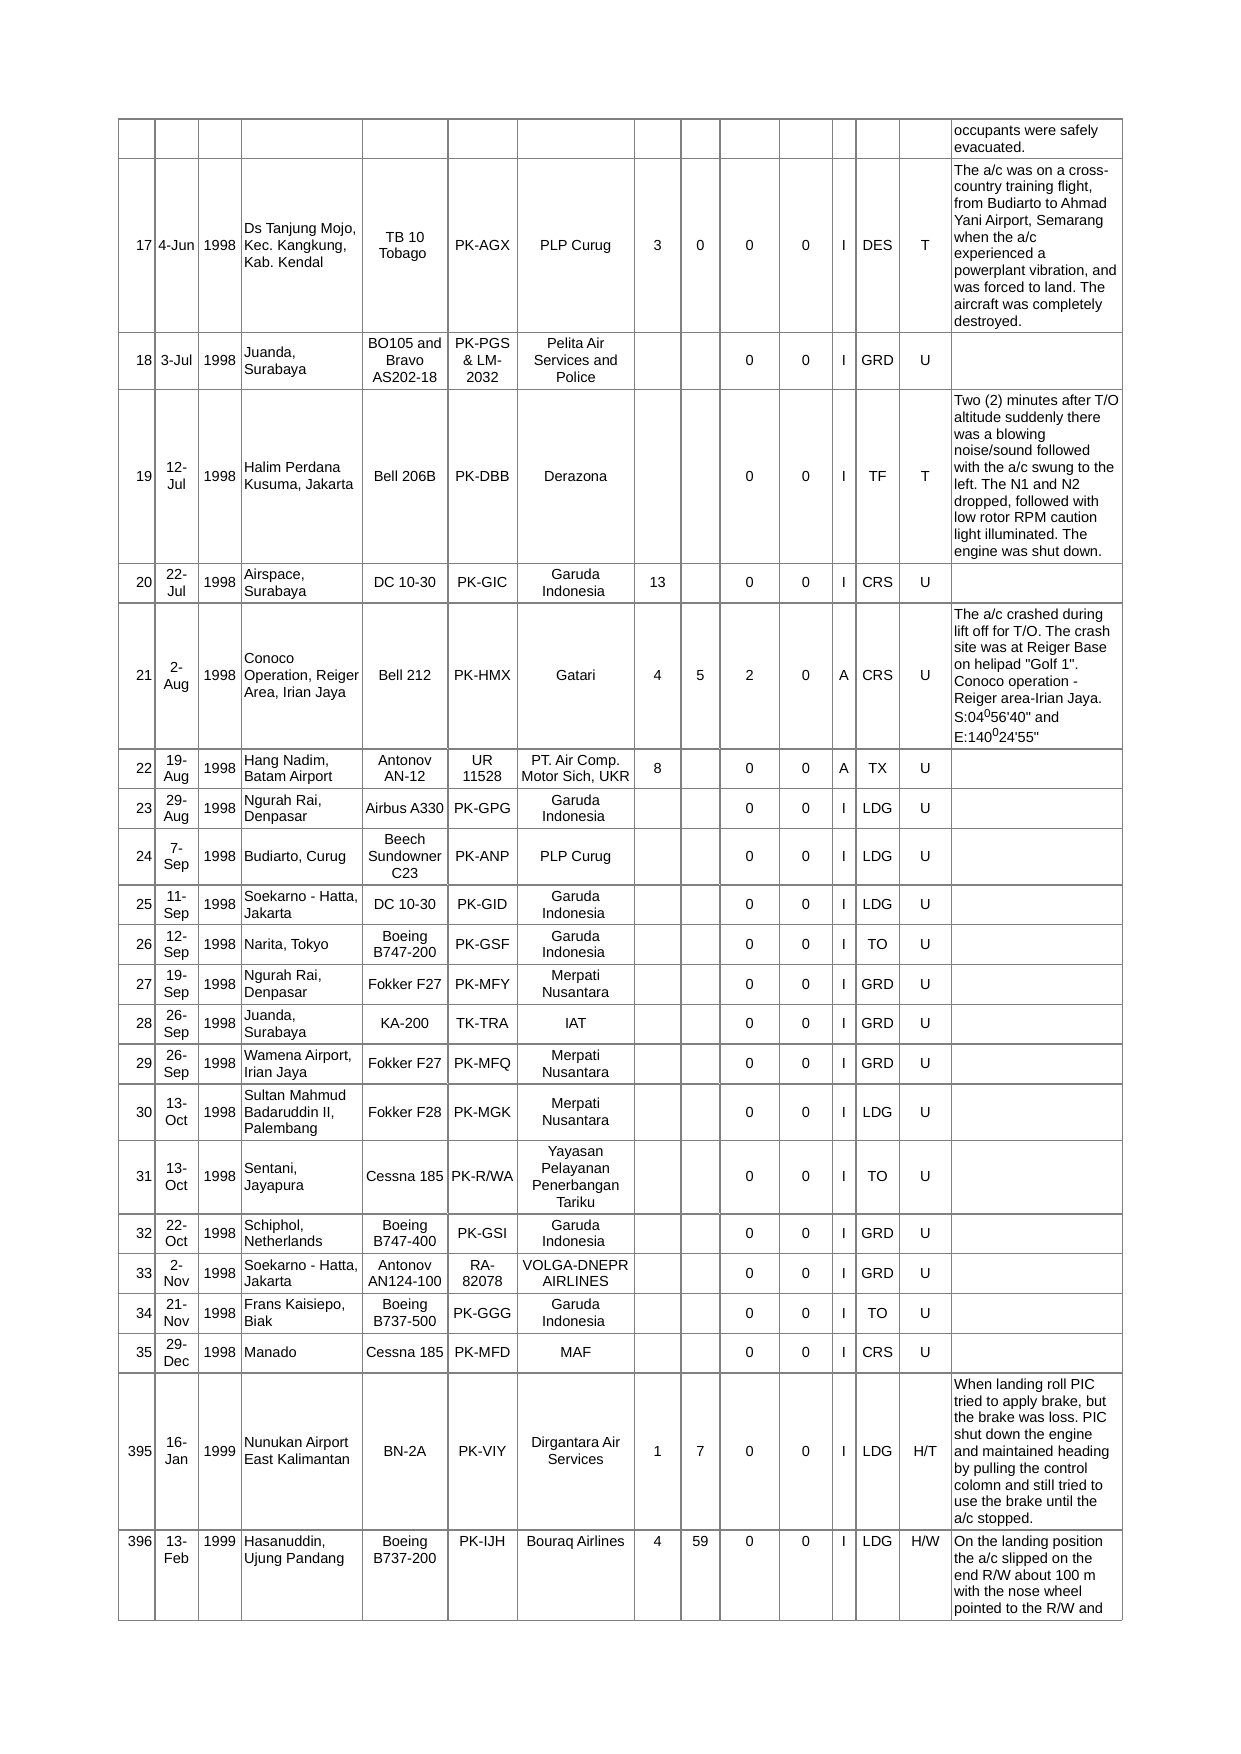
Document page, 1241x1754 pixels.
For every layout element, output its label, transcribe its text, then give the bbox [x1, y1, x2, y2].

table_cell 13-Feb [156, 1531, 198, 1619]
table_cell 3 [635, 159, 680, 332]
table_cell Juanda, Surabaya [242, 1005, 362, 1043]
table_cell Ngurah Rai, Denpasar [242, 789, 362, 828]
table_cell 7 [682, 1374, 719, 1529]
table_cell 32 [119, 1215, 154, 1253]
table_cell Garuda Indonesia [518, 1294, 634, 1332]
table_cell 0 [721, 1531, 779, 1619]
table_cell 1998 [199, 1085, 241, 1140]
table_cell 2-Nov [156, 1254, 198, 1293]
table_cell [900, 120, 951, 158]
table_cell [952, 1085, 1122, 1140]
table_cell 30 [119, 1085, 154, 1140]
table_cell [635, 1334, 680, 1372]
table_cell I [833, 1141, 855, 1213]
table_cell [780, 120, 832, 158]
table_cell 26-Sep [156, 1005, 198, 1043]
table_cell U [900, 1085, 951, 1140]
table_cell I [833, 1215, 855, 1253]
table_cell 0 [780, 750, 832, 788]
table_cell 33 [119, 1254, 154, 1293]
table_cell Ngurah Rai, Denpasar [242, 965, 362, 1003]
table_cell 0 [780, 390, 832, 562]
table_cell Schiphol, Netherlands [242, 1215, 362, 1253]
table_cell PK-VIY [449, 1374, 517, 1529]
table_cell CRS [857, 604, 899, 748]
table_cell 26 [119, 925, 154, 964]
table_cell 1998 [199, 604, 241, 748]
table_cell 0 [780, 1141, 832, 1213]
table_cell Merpati Nusantara [518, 965, 634, 1003]
table_cell Dirgantara Air Services [518, 1374, 634, 1529]
table_cell 0 [721, 789, 779, 828]
table_cell U [900, 886, 951, 924]
table_cell [635, 333, 680, 388]
table_cell 26-Sep [156, 1045, 198, 1083]
table_cell 395 [119, 1374, 154, 1529]
table_cell When landing roll PIC tried to apply brake, but the brake was loss. PIC shut down the engine and maintained heading by pulling the control colomn and still tried to use the brake until the a/c stopped. [952, 1374, 1122, 1529]
table_cell [682, 925, 719, 964]
table_cell 1999 [199, 1374, 241, 1529]
table_cell 0 [721, 1215, 779, 1253]
table_cell GRD [857, 965, 899, 1003]
table_cell Antonov AN-12 [363, 750, 447, 788]
table_cell PK-MGK [449, 1085, 517, 1140]
table_cell 1998 [199, 925, 241, 964]
table_cell [635, 925, 680, 964]
table_cell The a/c was on a cross-country training flight, from Budiarto to Ahmad Yani Airport, Semarang when the a/c experienced a powerplant vibration, and was forced to land. The aircraft was completely destroyed. [952, 159, 1122, 332]
table_cell PK-MFQ [449, 1045, 517, 1083]
table_cell [682, 965, 719, 1003]
table_cell Boeing B747-200 [363, 925, 447, 964]
table_cell PK-DBB [449, 390, 517, 562]
table_cell T [900, 390, 951, 562]
table_cell [682, 390, 719, 562]
table_cell 0 [780, 1531, 832, 1619]
table_cell 22-Oct [156, 1215, 198, 1253]
table_cell U [900, 925, 951, 964]
table_cell PT. Air Comp. Motor Sich, UKR [518, 750, 634, 788]
table_cell GRD [857, 1005, 899, 1043]
table_cell Bouraq Airlines [518, 1531, 634, 1619]
table_cell PK-GSI [449, 1215, 517, 1253]
table_cell 17 [119, 159, 154, 332]
table_cell 20 [119, 564, 154, 602]
table_cell On the landing position the a/c slipped on the end R/W about 100 m with the nose wheel pointed to the R/W and [952, 1531, 1122, 1619]
table_cell 0 [780, 829, 832, 884]
table_cell 396 [119, 1531, 154, 1619]
table_cell [952, 333, 1122, 388]
table_cell 31 [119, 1141, 154, 1213]
table_cell [682, 1005, 719, 1043]
table_cell IAT [518, 1005, 634, 1043]
table_cell Garuda Indonesia [518, 886, 634, 924]
table_cell 1998 [199, 159, 241, 332]
table_cell Gatari [518, 604, 634, 748]
table_cell TO [857, 925, 899, 964]
table_cell [833, 120, 855, 158]
table_cell 3-Jul [156, 333, 198, 388]
table_cell Two (2) minutes after T/O altitude suddenly there was a blowing noise/sound followed with the a/c swung to the left. The N1 and N2 dropped, followed with low rotor RPM caution light illuminated. The engine was shut down. [952, 390, 1122, 562]
table_cell [952, 965, 1122, 1003]
table_cell 0 [780, 564, 832, 602]
table_cell Bell 212 [363, 604, 447, 748]
table_cell LDG [857, 1085, 899, 1140]
table_cell LDG [857, 1531, 899, 1619]
table_cell BO105 and Bravo AS202-18 [363, 333, 447, 388]
table_cell U [900, 789, 951, 828]
table_cell [682, 1085, 719, 1140]
table_cell Airspace, Surabaya [242, 564, 362, 602]
table_cell [952, 564, 1122, 602]
table_cell Garuda Indonesia [518, 925, 634, 964]
table_cell I [833, 829, 855, 884]
table_cell TX [857, 750, 899, 788]
table_cell Wamena Airport, Irian Jaya [242, 1045, 362, 1083]
table_cell Soekarno - Hatta, Jakarta [242, 886, 362, 924]
table_cell [242, 120, 362, 158]
table_cell TO [857, 1141, 899, 1213]
table_cell TB 10 Tobago [363, 159, 447, 332]
table_cell 1998 [199, 829, 241, 884]
table_cell PK-ANP [449, 829, 517, 884]
table_cell 1 [635, 1374, 680, 1529]
table_cell I [833, 159, 855, 332]
table_cell GRD [857, 1215, 899, 1253]
table_cell DC 10-30 [363, 564, 447, 602]
table_cell 0 [780, 1294, 832, 1332]
table_cell Nunukan Airport East Kalimantan [242, 1374, 362, 1529]
table_cell Pelita Air Services and Police [518, 333, 634, 388]
table_cell PK-GIC [449, 564, 517, 602]
table_cell 2-Aug [156, 604, 198, 748]
table_cell U [900, 1294, 951, 1332]
table_cell I [833, 1005, 855, 1043]
table_cell [156, 120, 198, 158]
table_cell [635, 1005, 680, 1043]
table_cell [199, 120, 241, 158]
table_cell LDG [857, 1374, 899, 1529]
table_cell PK-MFD [449, 1334, 517, 1372]
table_cell The a/c crashed during lift off for T/O. The crash site was at Reiger Base on helipad "Golf 1". Conoco operation -Reiger area-Irian Jaya. S:04056'40" and E:140024'55" [952, 604, 1122, 748]
table_cell 28 [119, 1005, 154, 1043]
table_cell 4 [635, 1531, 680, 1619]
table_cell [952, 1005, 1122, 1043]
table_cell CRS [857, 1334, 899, 1372]
table_cell BN-2A [363, 1374, 447, 1529]
table_cell 1998 [199, 750, 241, 788]
table_cell PK-HMX [449, 604, 517, 748]
table_cell LDG [857, 886, 899, 924]
table_cell 22-Jul [156, 564, 198, 602]
table_cell 0 [721, 1334, 779, 1372]
table_cell 0 [721, 750, 779, 788]
table_cell [952, 1045, 1122, 1083]
table_cell 13-Oct [156, 1085, 198, 1140]
table_cell 0 [721, 159, 779, 332]
table_cell [635, 1085, 680, 1140]
table_cell U [900, 604, 951, 748]
table_cell 0 [780, 789, 832, 828]
table_cell 13 [635, 564, 680, 602]
table_cell I [833, 1334, 855, 1372]
table_cell Boeing B737-200 [363, 1531, 447, 1619]
table_cell 1998 [199, 886, 241, 924]
table_cell Yayasan Pelayanan Penerbangan Tariku [518, 1141, 634, 1213]
table_cell I [833, 1294, 855, 1332]
table_cell 34 [119, 1294, 154, 1332]
table_cell Boeing B737-500 [363, 1294, 447, 1332]
table_cell Cessna 185 [363, 1334, 447, 1372]
table_cell 0 [721, 1005, 779, 1043]
table_cell [952, 829, 1122, 884]
table_cell I [833, 564, 855, 602]
table_cell 0 [721, 1085, 779, 1140]
table_cell PK-GID [449, 886, 517, 924]
table_cell [682, 1254, 719, 1293]
table_cell [518, 120, 634, 158]
table_cell Garuda Indonesia [518, 564, 634, 602]
table_cell U [900, 1215, 951, 1253]
table_cell [635, 1045, 680, 1083]
table_cell T [900, 159, 951, 332]
table_cell 1998 [199, 1005, 241, 1043]
table_cell PK-IJH [449, 1531, 517, 1619]
table_cell [635, 1215, 680, 1253]
table_cell PK-GPG [449, 789, 517, 828]
table_cell PK-PGS & LM-2032 [449, 333, 517, 388]
table_cell I [833, 789, 855, 828]
table_cell Manado [242, 1334, 362, 1372]
table_cell TO [857, 1294, 899, 1332]
table_cell I [833, 1045, 855, 1083]
table_cell PK-AGX [449, 159, 517, 332]
table_cell Sentani, Jayapura [242, 1141, 362, 1213]
table_cell 0 [780, 1334, 832, 1372]
table_cell MAF [518, 1334, 634, 1372]
table_cell Hasanuddin, Ujung Pandang [242, 1531, 362, 1619]
table_cell I [833, 1374, 855, 1529]
table_cell [635, 965, 680, 1003]
table_cell [682, 886, 719, 924]
table_cell [682, 1334, 719, 1372]
table_cell 27 [119, 965, 154, 1003]
table_cell 0 [780, 1215, 832, 1253]
table_cell 1998 [199, 1045, 241, 1083]
table_cell 29-Aug [156, 789, 198, 828]
table_cell 12-Jul [156, 390, 198, 562]
table_cell PLP Curug [518, 159, 634, 332]
table_cell [682, 1294, 719, 1332]
table_cell [682, 750, 719, 788]
table_cell I [833, 925, 855, 964]
table_cell 0 [780, 1085, 832, 1140]
table_cell 1998 [199, 1215, 241, 1253]
table_cell Budiarto, Curug [242, 829, 362, 884]
table_cell Garuda Indonesia [518, 1215, 634, 1253]
table_cell U [900, 1254, 951, 1293]
table_cell PLP Curug [518, 829, 634, 884]
table_cell 0 [780, 1374, 832, 1529]
table_cell [635, 829, 680, 884]
table_cell [721, 120, 779, 158]
table_cell KA-200 [363, 1005, 447, 1043]
table_cell 2 [721, 604, 779, 748]
table_cell 1998 [199, 390, 241, 562]
table_cell 0 [780, 886, 832, 924]
table_cell I [833, 1085, 855, 1140]
table_cell 24 [119, 829, 154, 884]
table_cell [635, 120, 680, 158]
table_cell I [833, 886, 855, 924]
table_cell LDG [857, 829, 899, 884]
table_cell 1998 [199, 564, 241, 602]
table_cell I [833, 1254, 855, 1293]
table_cell 0 [780, 965, 832, 1003]
table_cell 0 [721, 829, 779, 884]
table_cell LDG [857, 789, 899, 828]
table_cell GRD [857, 1045, 899, 1083]
table_cell [635, 1294, 680, 1332]
table_cell CRS [857, 564, 899, 602]
table_cell Hang Nadim, Batam Airport [242, 750, 362, 788]
table_cell Merpati Nusantara [518, 1085, 634, 1140]
table_cell [952, 1294, 1122, 1332]
table_cell PK-GGG [449, 1294, 517, 1332]
table_cell U [900, 564, 951, 602]
table_cell U [900, 1005, 951, 1043]
table_cell [635, 886, 680, 924]
table_cell [682, 120, 719, 158]
table_cell Derazona [518, 390, 634, 562]
table_cell Cessna 185 [363, 1141, 447, 1213]
table_cell Conoco Operation, Reiger Area, Irian Jaya [242, 604, 362, 748]
table_cell H/T [900, 1374, 951, 1529]
table_cell A [833, 750, 855, 788]
table_cell [682, 829, 719, 884]
table_cell U [900, 1334, 951, 1372]
table_cell [952, 1215, 1122, 1253]
table_cell DES [857, 159, 899, 332]
table_cell U [900, 1045, 951, 1083]
table_cell [952, 750, 1122, 788]
table_cell TF [857, 390, 899, 562]
table_cell Fokker F27 [363, 965, 447, 1003]
table_cell I [833, 1531, 855, 1619]
table_cell U [900, 1141, 951, 1213]
table_cell 0 [682, 159, 719, 332]
table_cell PK-MFY [449, 965, 517, 1003]
table_cell [952, 789, 1122, 828]
table_cell [952, 925, 1122, 964]
table_cell Fokker F28 [363, 1085, 447, 1140]
table_cell 13-Oct [156, 1141, 198, 1213]
table_cell UR 11528 [449, 750, 517, 788]
table_cell Antonov AN124-100 [363, 1254, 447, 1293]
table_cell 0 [780, 925, 832, 964]
table_cell Narita, Tokyo [242, 925, 362, 964]
table_cell 0 [721, 1141, 779, 1213]
table_cell VOLGA-DNEPR AIRLINES [518, 1254, 634, 1293]
table_cell [449, 120, 517, 158]
table_cell Boeing B747-400 [363, 1215, 447, 1253]
table_cell 4 [635, 604, 680, 748]
table_cell U [900, 750, 951, 788]
table_cell DC 10-30 [363, 886, 447, 924]
table_cell 18 [119, 333, 154, 388]
table_cell RA-82078 [449, 1254, 517, 1293]
table_cell I [833, 390, 855, 562]
table_cell 0 [721, 390, 779, 562]
table_cell occupants were safely evacuated. [952, 120, 1122, 158]
table_cell Sultan Mahmud Badaruddin II, Palembang [242, 1085, 362, 1140]
table_cell [682, 333, 719, 388]
table_cell 0 [780, 1005, 832, 1043]
table_cell Beech Sundowner C23 [363, 829, 447, 884]
table_cell [363, 120, 447, 158]
table_cell GRD [857, 1254, 899, 1293]
table_cell 19 [119, 390, 154, 562]
table_cell 7-Sep [156, 829, 198, 884]
table_cell 0 [780, 1254, 832, 1293]
table_cell 1998 [199, 789, 241, 828]
table_cell Soekarno - Hatta, Jakarta [242, 1254, 362, 1293]
table_cell 0 [780, 159, 832, 332]
table_cell 19-Sep [156, 965, 198, 1003]
table_cell 29 [119, 1045, 154, 1083]
table_cell [635, 390, 680, 562]
table_cell I [833, 965, 855, 1003]
table_cell [635, 789, 680, 828]
table_cell 25 [119, 886, 154, 924]
table_cell 0 [721, 1374, 779, 1529]
table_cell 0 [780, 604, 832, 748]
table_cell 0 [721, 886, 779, 924]
table_cell 0 [721, 965, 779, 1003]
table_cell 1998 [199, 965, 241, 1003]
table_cell 1999 [199, 1531, 241, 1619]
table_cell 21 [119, 604, 154, 748]
table_cell Ds Tanjung Mojo, Kec. Kangkung, Kab. Kendal [242, 159, 362, 332]
table_cell 29-Dec [156, 1334, 198, 1372]
table_cell Halim Perdana Kusuma, Jakarta [242, 390, 362, 562]
table_cell 4-Jun [156, 159, 198, 332]
table_cell [682, 564, 719, 602]
table_cell U [900, 965, 951, 1003]
table_cell PK-R/WA [449, 1141, 517, 1213]
table_cell 1998 [199, 1334, 241, 1372]
table_cell TK-TRA [449, 1005, 517, 1043]
table_cell Bell 206B [363, 390, 447, 562]
table_cell H/W [900, 1531, 951, 1619]
table_cell 0 [721, 333, 779, 388]
table_cell 16-Jan [156, 1374, 198, 1529]
table_cell 0 [721, 564, 779, 602]
table_cell 0 [780, 333, 832, 388]
table_cell 0 [721, 1045, 779, 1083]
table_cell [682, 1045, 719, 1083]
table_cell 0 [721, 925, 779, 964]
table_cell [952, 1254, 1122, 1293]
table_cell A [833, 604, 855, 748]
table_cell 1998 [199, 333, 241, 388]
table_cell 0 [721, 1294, 779, 1332]
table_cell 35 [119, 1334, 154, 1372]
table_cell 5 [682, 604, 719, 748]
table_cell 23 [119, 789, 154, 828]
table_cell 1998 [199, 1141, 241, 1213]
table_cell [682, 789, 719, 828]
table_cell Garuda Indonesia [518, 789, 634, 828]
table_cell U [900, 333, 951, 388]
table_cell Fokker F27 [363, 1045, 447, 1083]
table_cell I [833, 333, 855, 388]
table_cell U [900, 829, 951, 884]
table_cell 0 [721, 1254, 779, 1293]
table_cell 22 [119, 750, 154, 788]
table_cell PK-GSF [449, 925, 517, 964]
table_cell [857, 120, 899, 158]
table_cell [682, 1141, 719, 1213]
table_cell [952, 1334, 1122, 1372]
table_cell 11-Sep [156, 886, 198, 924]
table_cell 1998 [199, 1294, 241, 1332]
table_cell [119, 120, 154, 158]
table_cell [635, 1254, 680, 1293]
table_cell [952, 886, 1122, 924]
table_cell 1998 [199, 1254, 241, 1293]
table_cell 21-Nov [156, 1294, 198, 1332]
table_cell 19-Aug [156, 750, 198, 788]
table_cell [635, 1141, 680, 1213]
table_cell [952, 1141, 1122, 1213]
table_cell 0 [780, 1045, 832, 1083]
table_cell 8 [635, 750, 680, 788]
table_cell Juanda, Surabaya [242, 333, 362, 388]
table_cell Airbus A330 [363, 789, 447, 828]
table_cell 12-Sep [156, 925, 198, 964]
table_cell GRD [857, 333, 899, 388]
table_cell Frans Kaisiepo, Biak [242, 1294, 362, 1332]
table_cell Merpati Nusantara [518, 1045, 634, 1083]
table_cell [682, 1215, 719, 1253]
table_cell 59 [682, 1531, 719, 1619]
